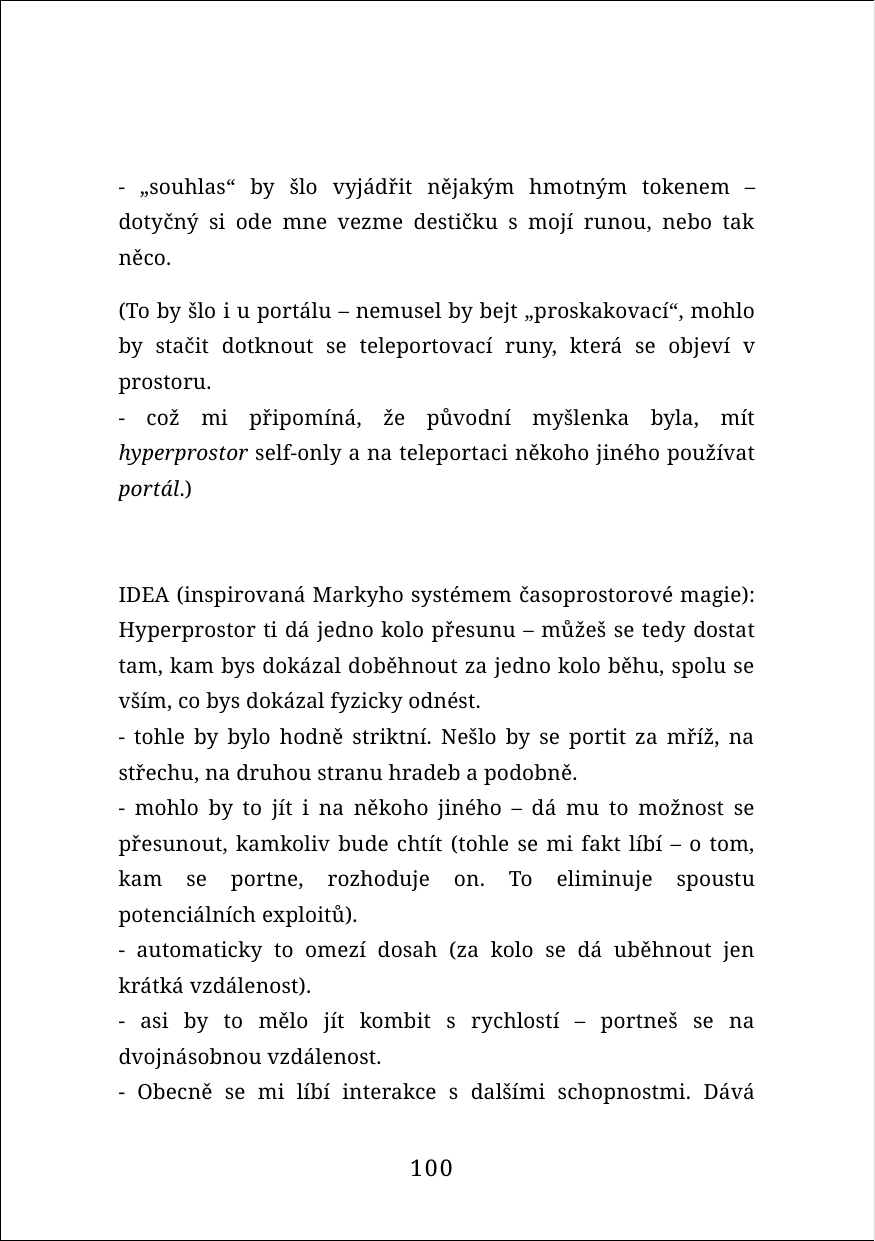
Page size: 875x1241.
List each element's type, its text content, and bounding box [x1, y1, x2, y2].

text (To by šlo i u portálu – nemusel by bejt „proskakovací“, mohlo by stačit dotknout se teleportovací runy, která se objeví v prostoru. - což mi připomíná, že původní myšlenka byla, mít hyperprostor self-only a na teleportaci někoho jiného používat portál.) [118, 296, 756, 502]
text IDEA (inspirovaná Markyho systémem časoprostorové magie): Hyperprostor ti dá jedno kolo přesunu – můžeš se tedy dostat tam, kam bys dokázal doběhnout za jedno kolo běhu, spolu se vším, co bys dokázal fyzicky odnést. - tohle by bylo hodně striktní. Nešlo by se portit za mříž, na střechu, na druhou stranu hradeb a podobně. - mohlo by to jít i na někoho jiného – dá mu to možnost se přesunout, kamkoliv bude chtít (tohle se mi fakt líbí – o tom, kam se portne, rozhoduje on. To eliminuje spoustu potenciálních exploitů). - automaticky to omezí dosah (za kolo se dá uběhnout jen krátká vzdálenost). - asi by to mělo jít kombit s rychlostí – portneš se na dvojnásobnou vzdálenost. - Obecně se mi líbí interakce s dalšími schopnostmi. Dává [118, 580, 756, 1106]
text - „souhlas“ by šlo vyjádřit nějakým hmotným tokenem – dotyčný si ode mne vezme destičku s mojí runou, nebo tak něco. [118, 172, 756, 271]
